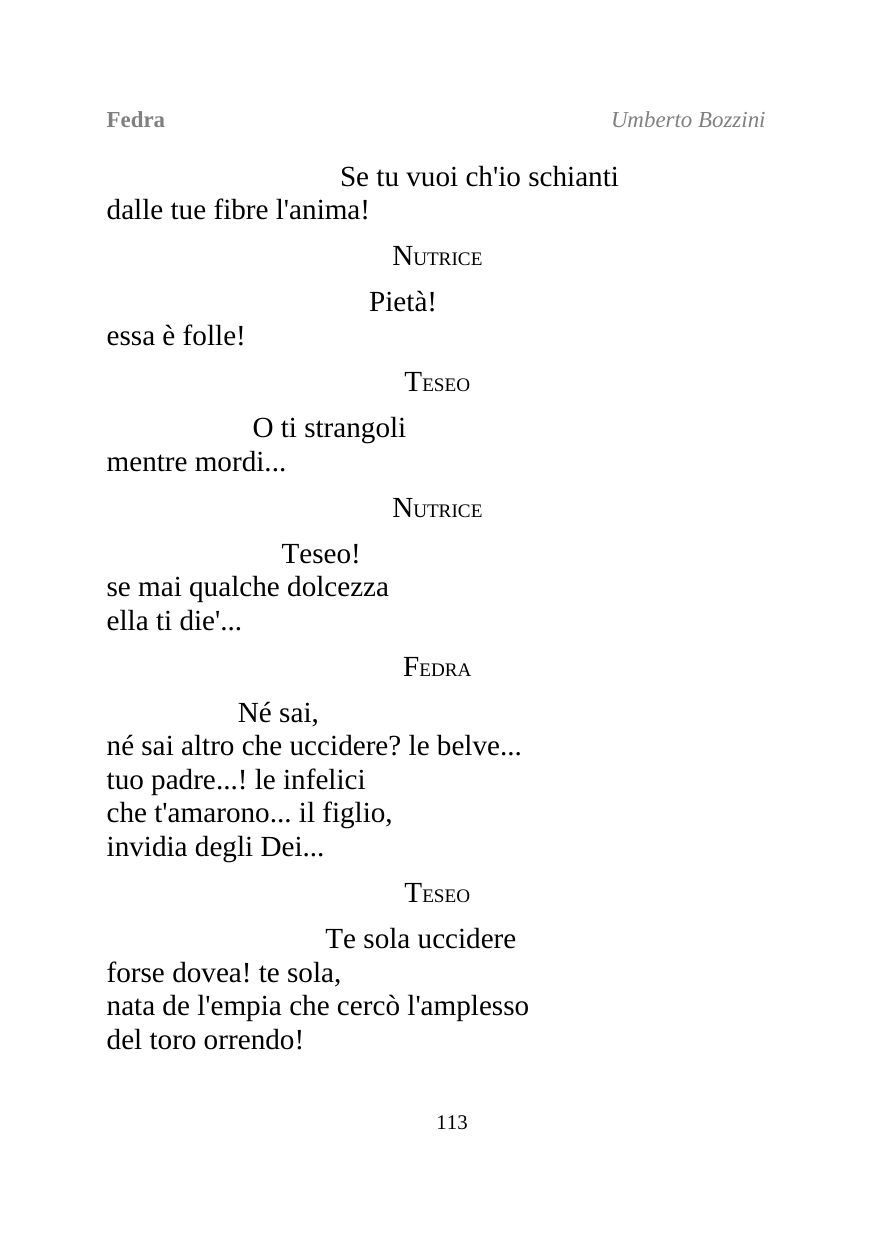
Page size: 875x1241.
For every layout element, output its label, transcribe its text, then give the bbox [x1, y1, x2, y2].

text Teseo [106, 364, 768, 398]
text Pietà! essa è folle! [106, 284, 768, 352]
text Teseo [106, 875, 768, 909]
text Te sola uccidere forse dovea! te sola, nata de l'empia che cercò l'amplesso del toro orrendo! [106, 921, 768, 1055]
text O ti strangoli mentre mordi... [106, 410, 768, 477]
text Teseo! se mai qualche dolcezza ella ti die'... [106, 536, 768, 636]
text Nutrice [106, 490, 768, 523]
text Nutrice [106, 238, 768, 272]
text Fedra [106, 649, 768, 682]
text Se tu vuoi ch'io schianti dalle tue fibre l'anima! [106, 159, 768, 226]
text Né sai, né sai altro che uccidere? le belve... tuo padre...! le infelici che t'amarono... il figlio, invidia degli Dei... [106, 695, 768, 863]
